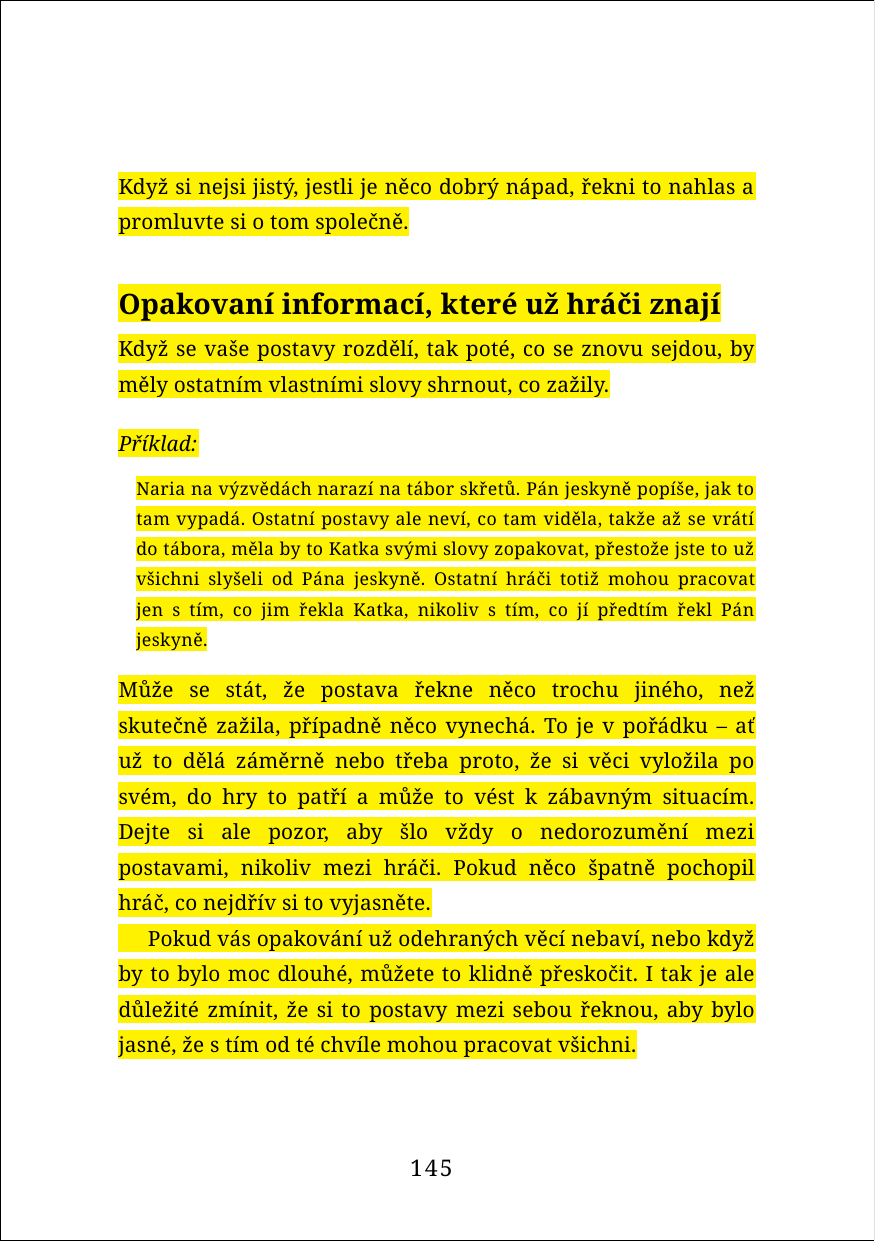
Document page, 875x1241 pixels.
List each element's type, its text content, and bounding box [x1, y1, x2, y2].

text Když se vaše postavy rozdělí, tak poté, co se znovu sejdou, by měly ostatním vlastními slovy shrnout, co zažily. [118, 334, 756, 398]
text Může se stát, že postava řekne něco trochu jiného, než skutečně zažila, případně něco vynechá. To je v pořádku – ať už to dělá záměrně nebo třeba proto, že si věci vyložila po svém, do hry to patří a může to vést k zábavným situacím. Dejte si ale pozor, aby šlo vždy o nedorozumění mezi postavami, nikoliv mezi hráči. Pokud něco špatně pochopil hráč, co nejdřív si to vyjasněte. Pokud vás opakování už odehraných věcí nebaví, nebo když by to bylo moc dlouhé, můžete to klidně přeskočit. I tak je ale důležité zmínit, že si to postavy mezi sebou řeknou, aby bylo jasné, že s tím od té chvíle mohou pracovat všichni. [118, 675, 756, 1059]
text Naria na výzvědách narazí na tábor skřetů. Pán jeskyně popíše, jak to tam vypadá. Ostatní postavy ale neví, co tam viděla, takže až se vrátí do tábora, měla by to Katka svými slovy zopakovat, přestože jste to už všichni slyšeli od Pána jeskyně. Ostatní hráči totiž mohou pracovat jen s tím, co jim řekla Katka, nikoliv s tím, co jí předtím řekl Pán jeskyně. [136, 476, 756, 651]
text Když si nejsi jistý, jestli je něco dobrý nápad, řekni to nahlas a promluvte si o tom společně. [118, 172, 756, 236]
subtitle Opakovaní informací, které už hráči znají [118, 284, 756, 322]
text Příklad: [118, 429, 756, 457]
